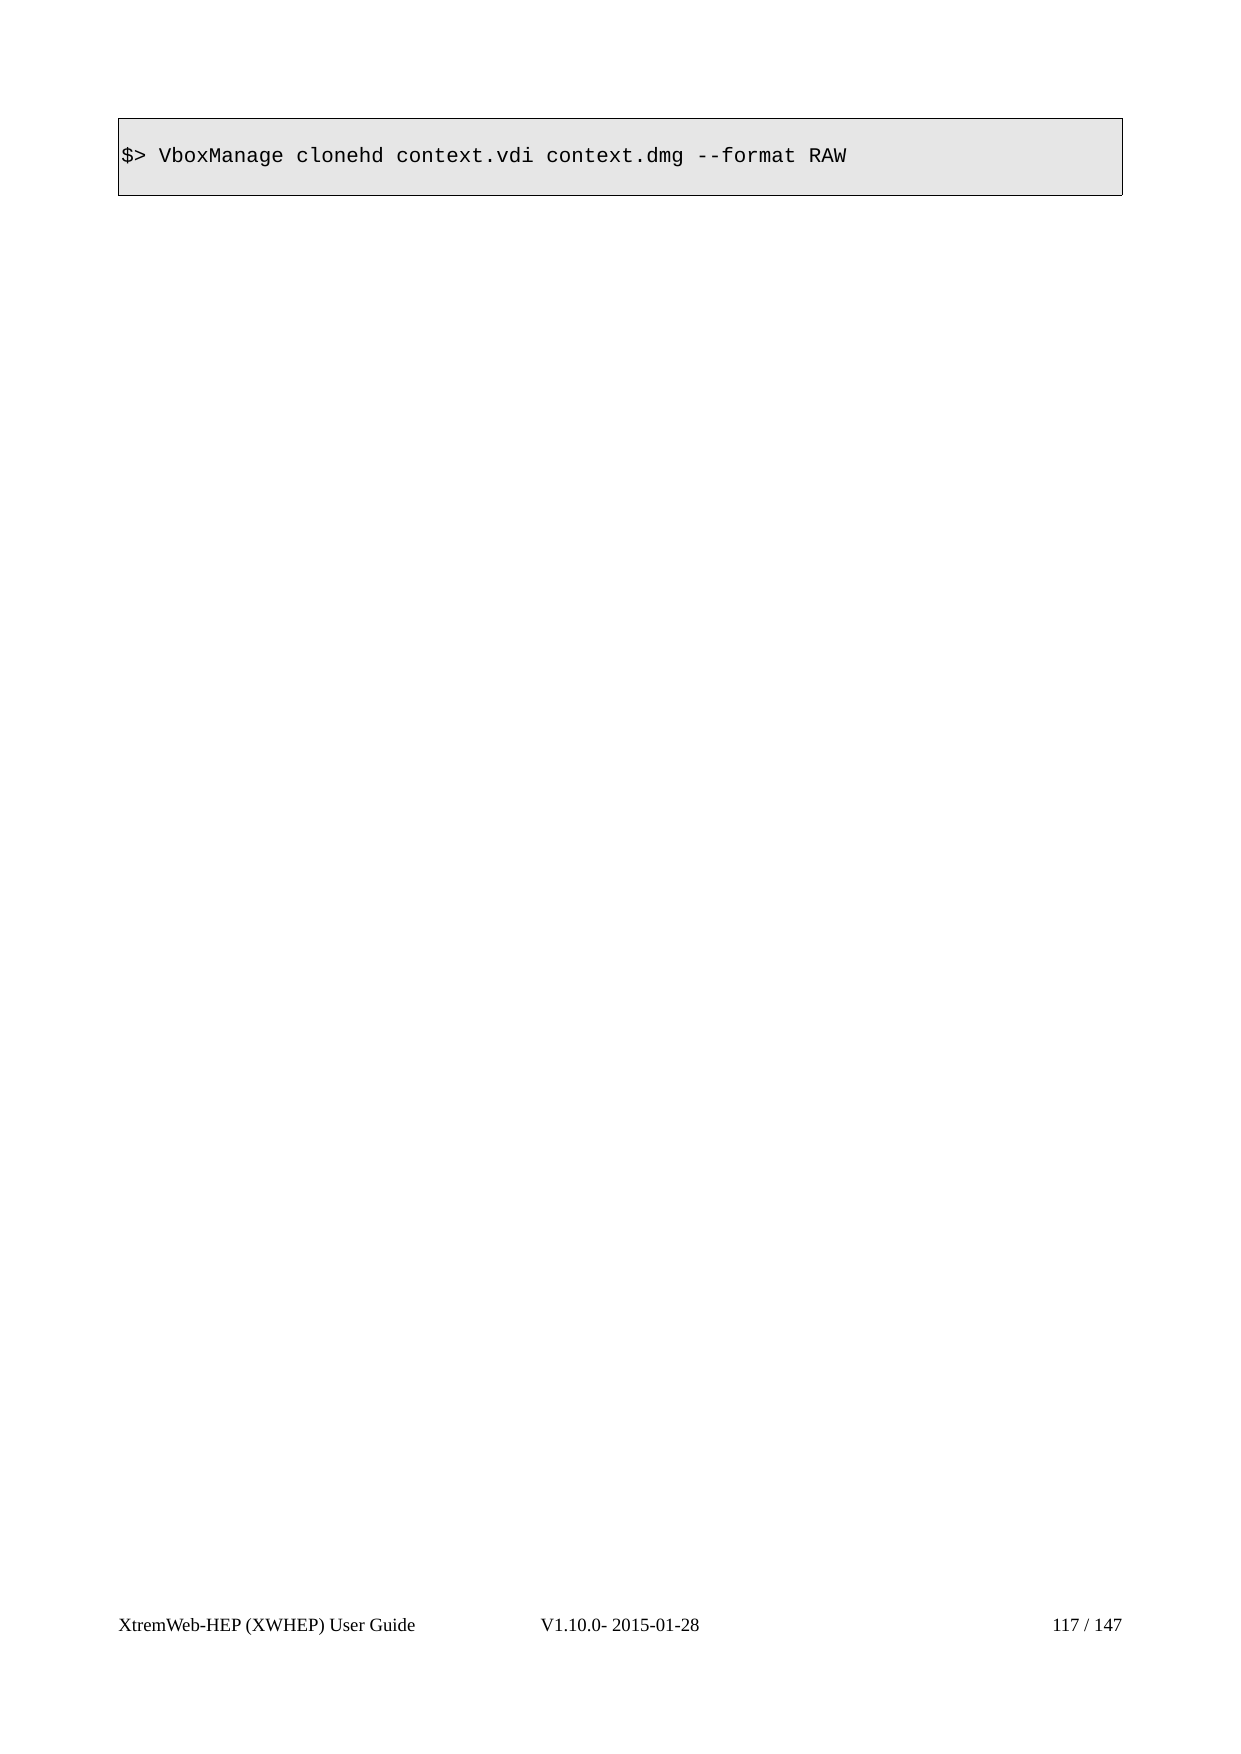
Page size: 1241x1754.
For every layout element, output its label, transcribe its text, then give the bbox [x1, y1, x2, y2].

text $> VboxManage clonehd context.vdi context.dmg --format RAW [119, 142, 1122, 165]
